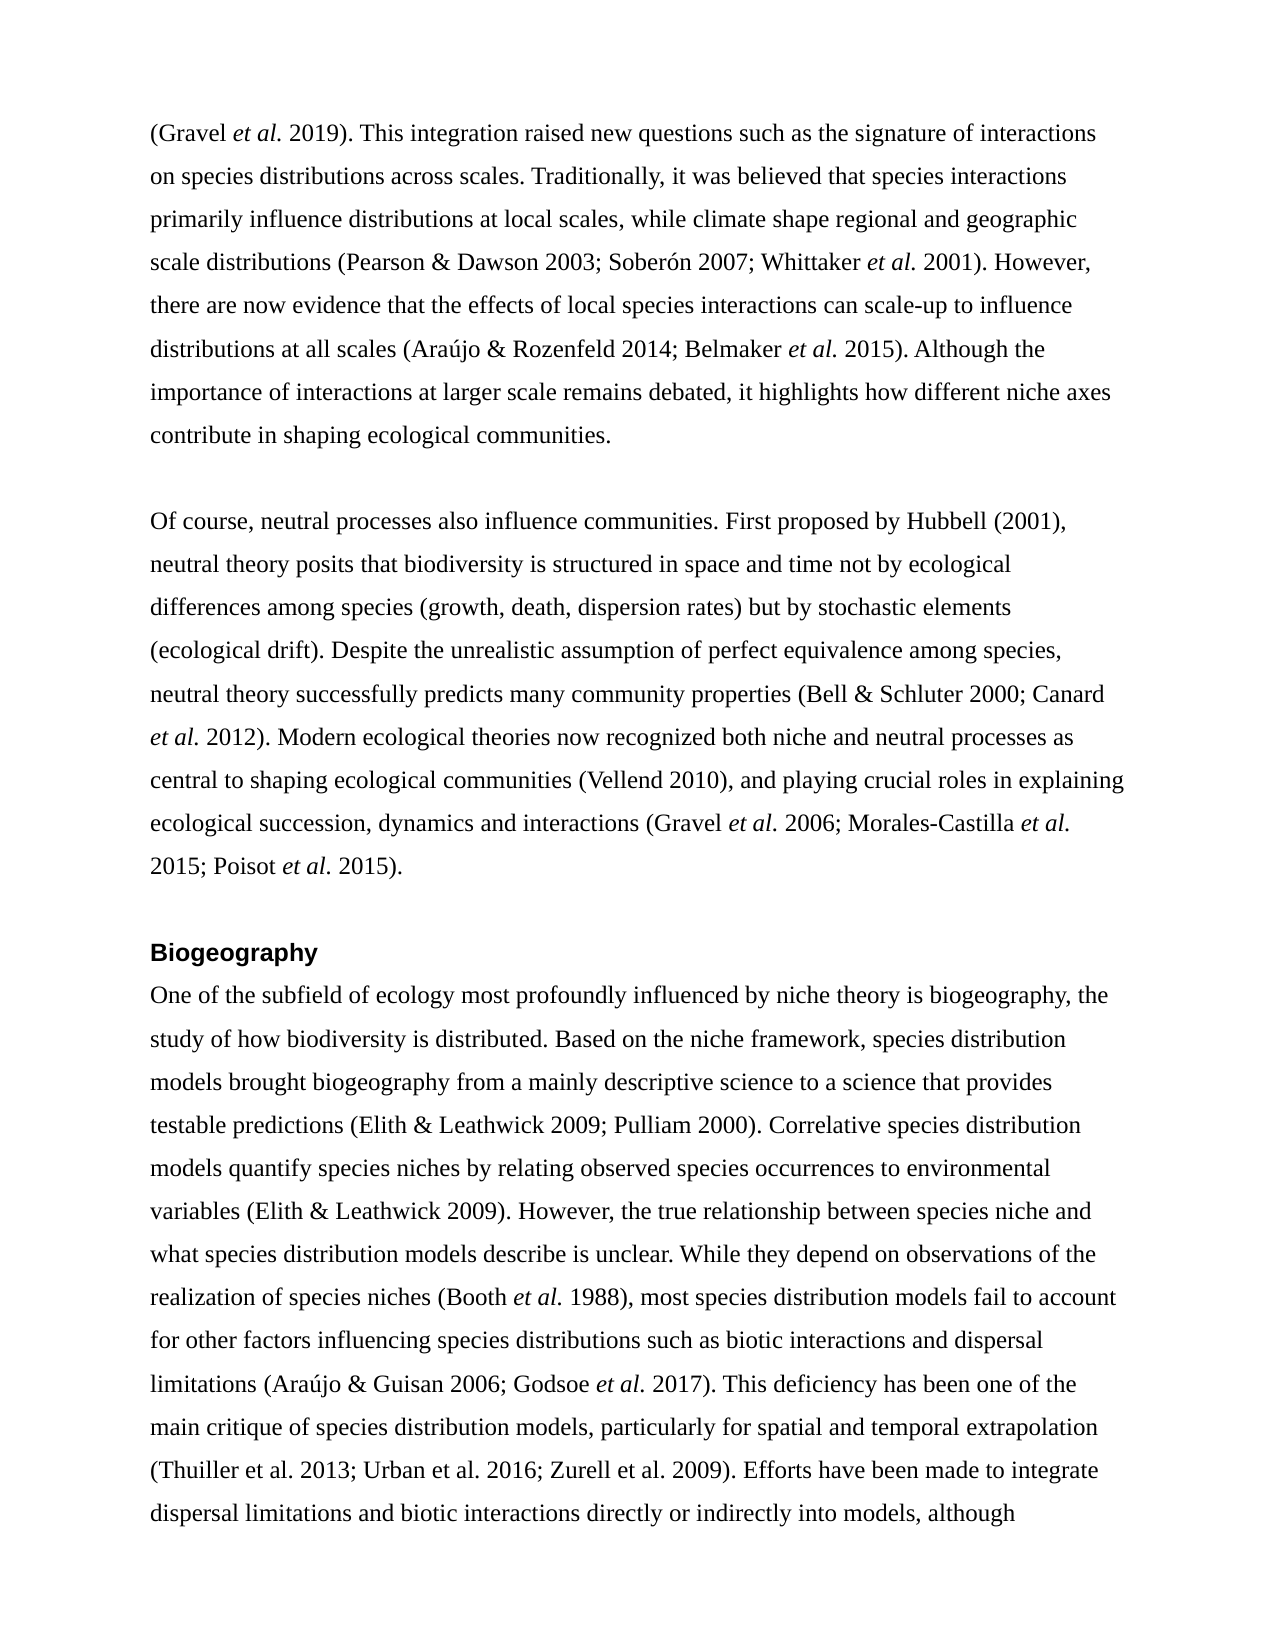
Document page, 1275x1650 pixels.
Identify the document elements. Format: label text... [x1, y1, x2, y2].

subtitle Biogeography [150, 937, 1125, 966]
text One of the subfield of ecology most profoundly influenced by niche theory is biogeography, the study of how biodiversity is distributed. Based on the niche framework, species distribution models brought biogeography from a mainly descriptive science to a science that provides testable predictions (Elith & Leathwick 2009; Pulliam 2000). Correlative species distribution models quantify species niches by relating observed species occurrences to environmental variables (Elith & Leathwick 2009). However, the true relationship between species niche and what species distribution models describe is unclear. While they depend on observations of the realization of species niches (Booth et al. 1988), most species distribution models fail to account for other factors influencing species distributions such as biotic interactions and dispersal limitations (Araújo & Guisan 2006; Godsoe et al. 2017). This deficiency has been one of the main critique of species distribution models, particularly for spatial and temporal extrapolation (Thuiller et al. 2013; Urban et al. 2016; Zurell et al. 2009). Efforts have been made to integrate dispersal limitations and biotic interactions directly or indirectly into models, although [150, 981, 1125, 1527]
text Of course, neutral processes also influence communities. First proposed by Hubbell (2001), neutral theory posits that biodiversity is structured in space and time not by ecological differences among species (growth, death, dispersion rates) but by stochastic elements (ecological drift). Despite the unrealistic assumption of perfect equivalence among species, neutral theory successfully predicts many community properties (Bell & Schluter 2000; Canard et al. 2012). Modern ecological theories now recognized both niche and neutral processes as central to shaping ecological communities (Vellend 2010), and playing crucial roles in explaining ecological succession, dynamics and interactions (Gravel et al. 2006; Morales-Castilla et al. 2015; Poisot et al. 2015). [150, 506, 1125, 880]
text (Gravel et al. 2019). This integration raised new questions such as the signature of interactions on species distributions across scales. Traditionally, it was believed that species interactions primarily influence distributions at local scales, while climate shape regional and geographic scale distributions (Pearson & Dawson 2003; Soberón 2007; Whittaker et al. 2001). However, there are now evidence that the effects of local species interactions can scale-up to influence distributions at all scales (Araújo & Rozenfeld 2014; Belmaker et al. 2015). Although the importance of interactions at larger scale remains debated, it highlights how different niche axes contribute in shaping ecological communities. [150, 118, 1125, 449]
